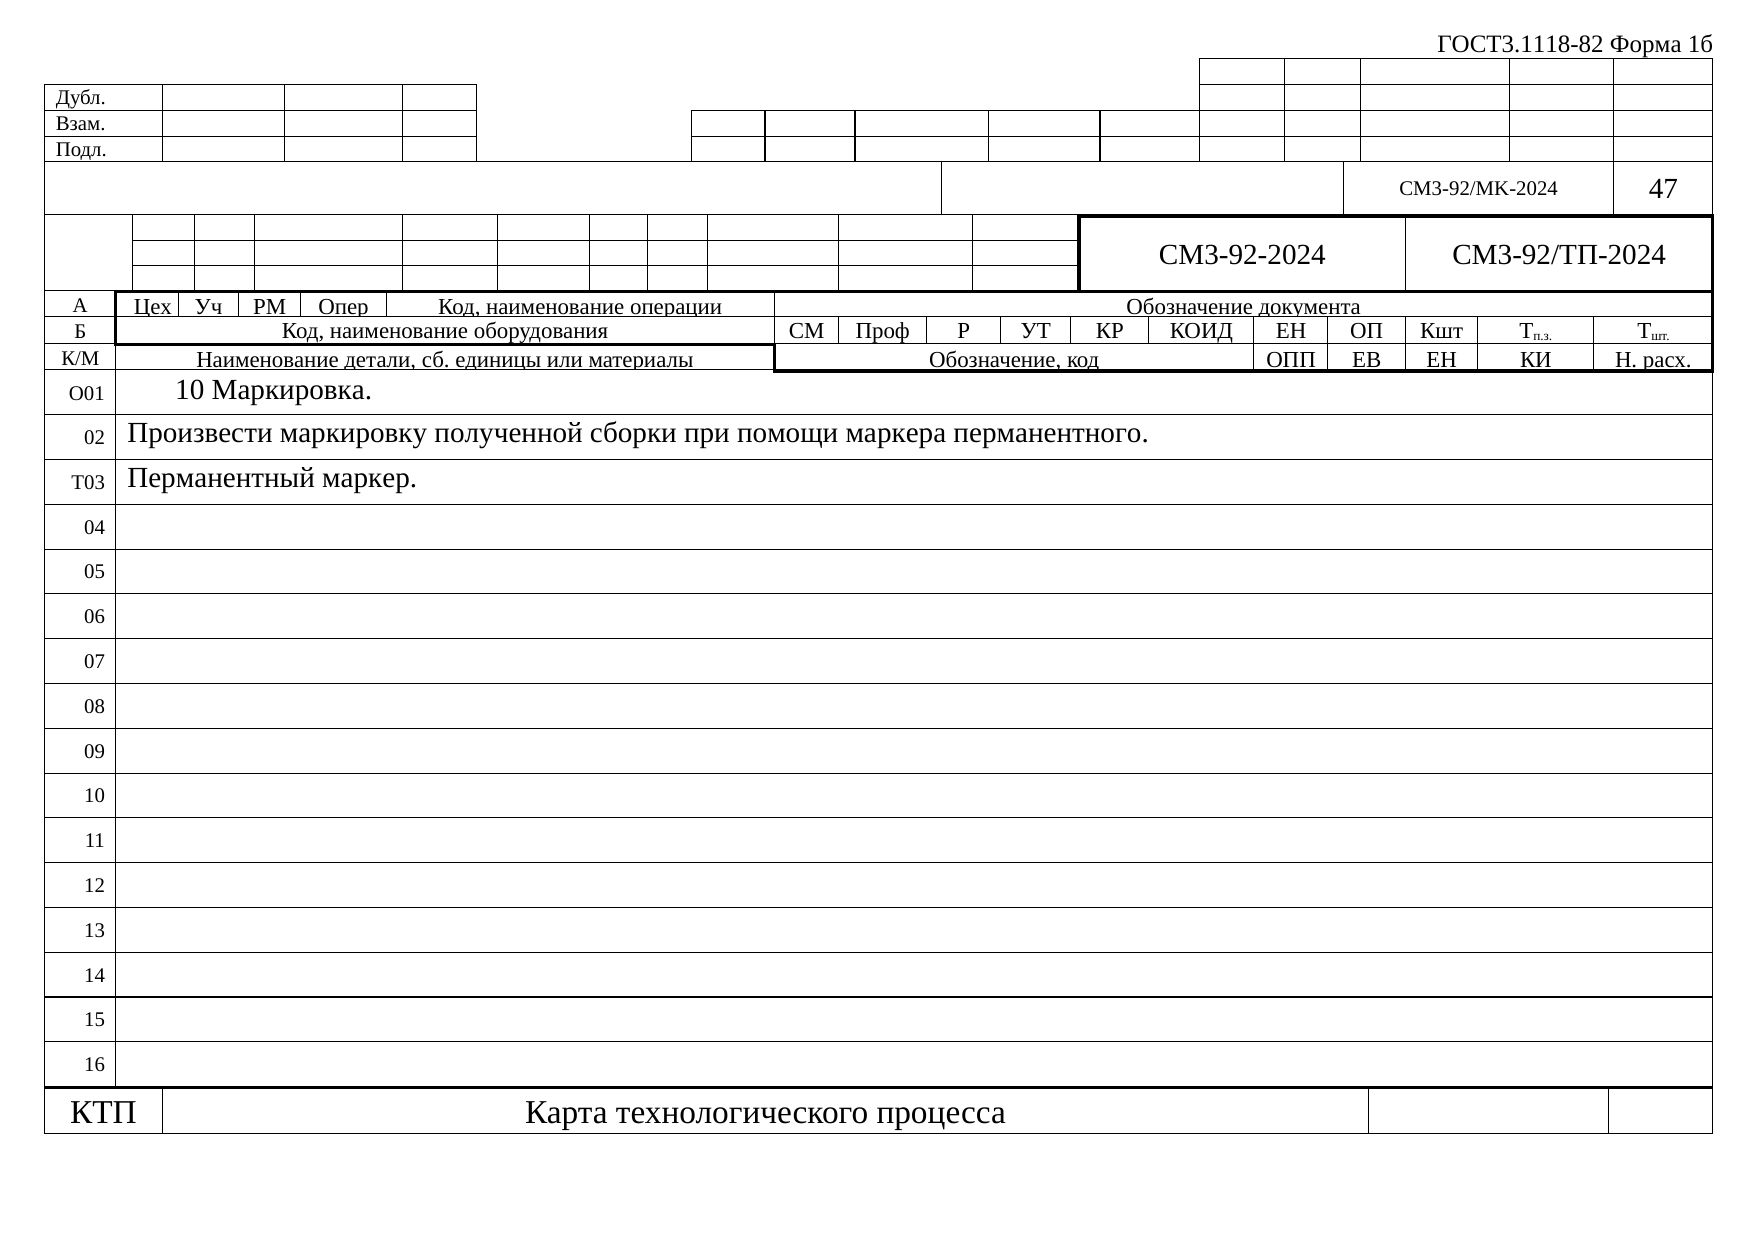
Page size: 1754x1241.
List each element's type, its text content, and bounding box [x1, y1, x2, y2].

table_cell ЕН [1254, 317, 1327, 343]
table_cell КТП [45, 1089, 162, 1133]
table_cell Уч [179, 293, 238, 316]
table_cell [116, 594, 1712, 638]
table_cell КР [1071, 317, 1148, 343]
table_cell [989, 111, 1099, 136]
table_cell [403, 85, 476, 110]
table_cell Проф [839, 317, 926, 343]
table_cell Карта технологического процесса [163, 1089, 1368, 1133]
table_cell 12 [45, 863, 115, 907]
table_cell [1361, 111, 1509, 136]
table_cell [692, 137, 764, 161]
table_cell [708, 241, 838, 264]
table_cell 06 [45, 594, 115, 638]
table_cell Код, наименование операции [387, 293, 774, 316]
table_cell Перманентный маркер. [116, 460, 1712, 504]
table_cell Подл. [45, 137, 162, 161]
table_cell [285, 85, 402, 110]
table_cell [403, 111, 476, 136]
table_cell 16 [45, 1042, 115, 1086]
table_cell [1510, 85, 1613, 110]
table_cell 05 [45, 550, 115, 593]
table_cell Взам. [45, 111, 162, 136]
table_cell 09 [45, 729, 115, 772]
table_cell Т03 [45, 460, 115, 504]
table_cell [839, 266, 972, 290]
table_cell [255, 215, 402, 239]
table_cell [973, 266, 1077, 290]
table_cell 07 [45, 639, 115, 683]
table_cell [766, 137, 854, 161]
table_cell Тп.з. [1478, 317, 1593, 343]
table_cell [973, 241, 1077, 264]
table_cell Произвести маркировку полученной сборки при помощи маркера перманентного. [116, 415, 1712, 459]
table_cell 10 Маркировка. [116, 370, 1712, 414]
table_cell [1510, 111, 1613, 136]
table_cell [1101, 111, 1199, 136]
table_cell Обозначение документа [775, 293, 1711, 316]
table_cell УТ [1001, 317, 1070, 343]
table_cell [163, 85, 284, 110]
table_cell [403, 241, 497, 264]
table_cell СМ3-92/МK-2024 [1344, 162, 1613, 214]
table_cell [195, 215, 254, 239]
table_cell 47 [1614, 162, 1712, 214]
table_cell 13 [45, 908, 115, 952]
table_cell КИ [1478, 344, 1593, 369]
table_cell [942, 162, 1343, 214]
table_cell [498, 266, 589, 290]
table_cell ОП [1328, 317, 1405, 343]
table_cell [1200, 111, 1284, 136]
table_cell [403, 137, 476, 161]
table_cell [255, 266, 402, 290]
table_cell [116, 953, 1712, 996]
table_cell [116, 774, 1712, 817]
table_cell Обозначение, код [776, 344, 1253, 369]
table_cell Цех [117, 293, 178, 316]
table_cell [285, 137, 402, 161]
table_cell [1609, 1089, 1712, 1133]
table_cell [839, 215, 972, 239]
table_cell ОПП [1254, 344, 1327, 369]
table_cell [1285, 137, 1360, 161]
table_cell [255, 241, 402, 264]
table_cell [285, 111, 402, 136]
table_cell [133, 266, 194, 290]
table_cell [45, 162, 941, 214]
table_cell 15 [45, 998, 115, 1041]
table_cell [116, 1042, 1712, 1086]
table_cell [116, 684, 1712, 728]
table_cell Н. расх. [1594, 344, 1711, 369]
table_cell СМ3-92/ТП-2024 [1406, 218, 1711, 290]
table_cell [1361, 137, 1509, 161]
table_cell [691, 84, 765, 110]
table_cell Дубл. [45, 85, 162, 110]
table_cell [1369, 1089, 1608, 1133]
table_cell Кшт [1406, 317, 1477, 343]
table_cell [116, 729, 1712, 772]
table_cell [1614, 137, 1712, 161]
table_cell К/М [45, 344, 115, 369]
table_cell Тшт. [1594, 317, 1711, 343]
table_cell [766, 111, 854, 136]
table_cell [498, 241, 589, 264]
table_cell [648, 215, 707, 239]
table_cell [1614, 111, 1712, 136]
table_cell 02 [45, 415, 115, 459]
table_cell [133, 241, 194, 264]
table_cell [648, 241, 707, 264]
table_header [1361, 59, 1509, 84]
table_cell О01 [45, 370, 115, 414]
table_cell [403, 215, 497, 239]
table_cell Б [45, 317, 114, 343]
table_cell [855, 84, 989, 110]
table_cell [590, 266, 647, 290]
table_cell [116, 908, 1712, 952]
table_cell [1200, 137, 1284, 161]
table_cell [590, 215, 647, 239]
table_cell [45, 215, 132, 290]
table_cell КОИД [1149, 317, 1253, 343]
table_cell [163, 137, 284, 161]
table_cell [708, 266, 838, 290]
table_cell 11 [45, 818, 115, 862]
table_header [1614, 59, 1712, 84]
table_cell 14 [45, 953, 115, 996]
table_cell 04 [45, 505, 115, 548]
table_cell [692, 111, 764, 136]
text ГОСТ3.1118-82 Форма 1б [74, 29, 1713, 58]
table_cell Наименование детали, сб. единицы или материалы [116, 346, 773, 369]
table_cell СМ [775, 317, 838, 343]
table_cell [116, 550, 1712, 593]
table_cell [163, 111, 284, 136]
table_cell ЕН [1406, 344, 1477, 369]
table_cell А [45, 291, 114, 316]
table_cell РМ [239, 293, 300, 316]
table_header [1285, 59, 1360, 84]
table_cell [133, 215, 194, 239]
table_cell [116, 998, 1712, 1041]
table_cell [1200, 85, 1284, 110]
table_cell [989, 84, 1100, 110]
table_cell [1285, 85, 1360, 110]
table_cell [973, 215, 1077, 239]
table_cell [648, 266, 707, 290]
table_cell [989, 137, 1099, 161]
table_cell [1510, 137, 1613, 161]
table_cell СМ3-92-2024 [1081, 218, 1405, 290]
table_header [1200, 59, 1284, 84]
table_cell [477, 84, 691, 110]
table_cell 10 [45, 774, 115, 817]
table_cell [403, 266, 497, 290]
table_cell [1285, 111, 1360, 136]
table_cell [1101, 137, 1199, 161]
table_cell [590, 241, 647, 264]
table_header [1510, 59, 1613, 84]
table_cell [856, 137, 988, 161]
table_header [44, 58, 1199, 84]
table_cell [1100, 84, 1199, 110]
table_cell [1614, 85, 1712, 110]
table_cell Р [927, 317, 1000, 343]
table_cell [1361, 85, 1509, 110]
table_cell Опер [301, 293, 386, 316]
table_cell [498, 215, 589, 239]
table_cell [116, 505, 1712, 548]
table_cell [116, 639, 1712, 683]
table_cell [477, 110, 691, 161]
table_cell [195, 241, 254, 264]
table_cell [708, 215, 838, 239]
table_cell ЕВ [1328, 344, 1405, 369]
table_cell [195, 266, 254, 290]
table_cell Код, наименование оборудования [117, 317, 774, 343]
table_cell [839, 241, 972, 264]
table_cell [856, 111, 988, 136]
table_cell [116, 863, 1712, 907]
table_cell 08 [45, 684, 115, 728]
table_cell [116, 818, 1712, 862]
table_cell [765, 84, 855, 110]
